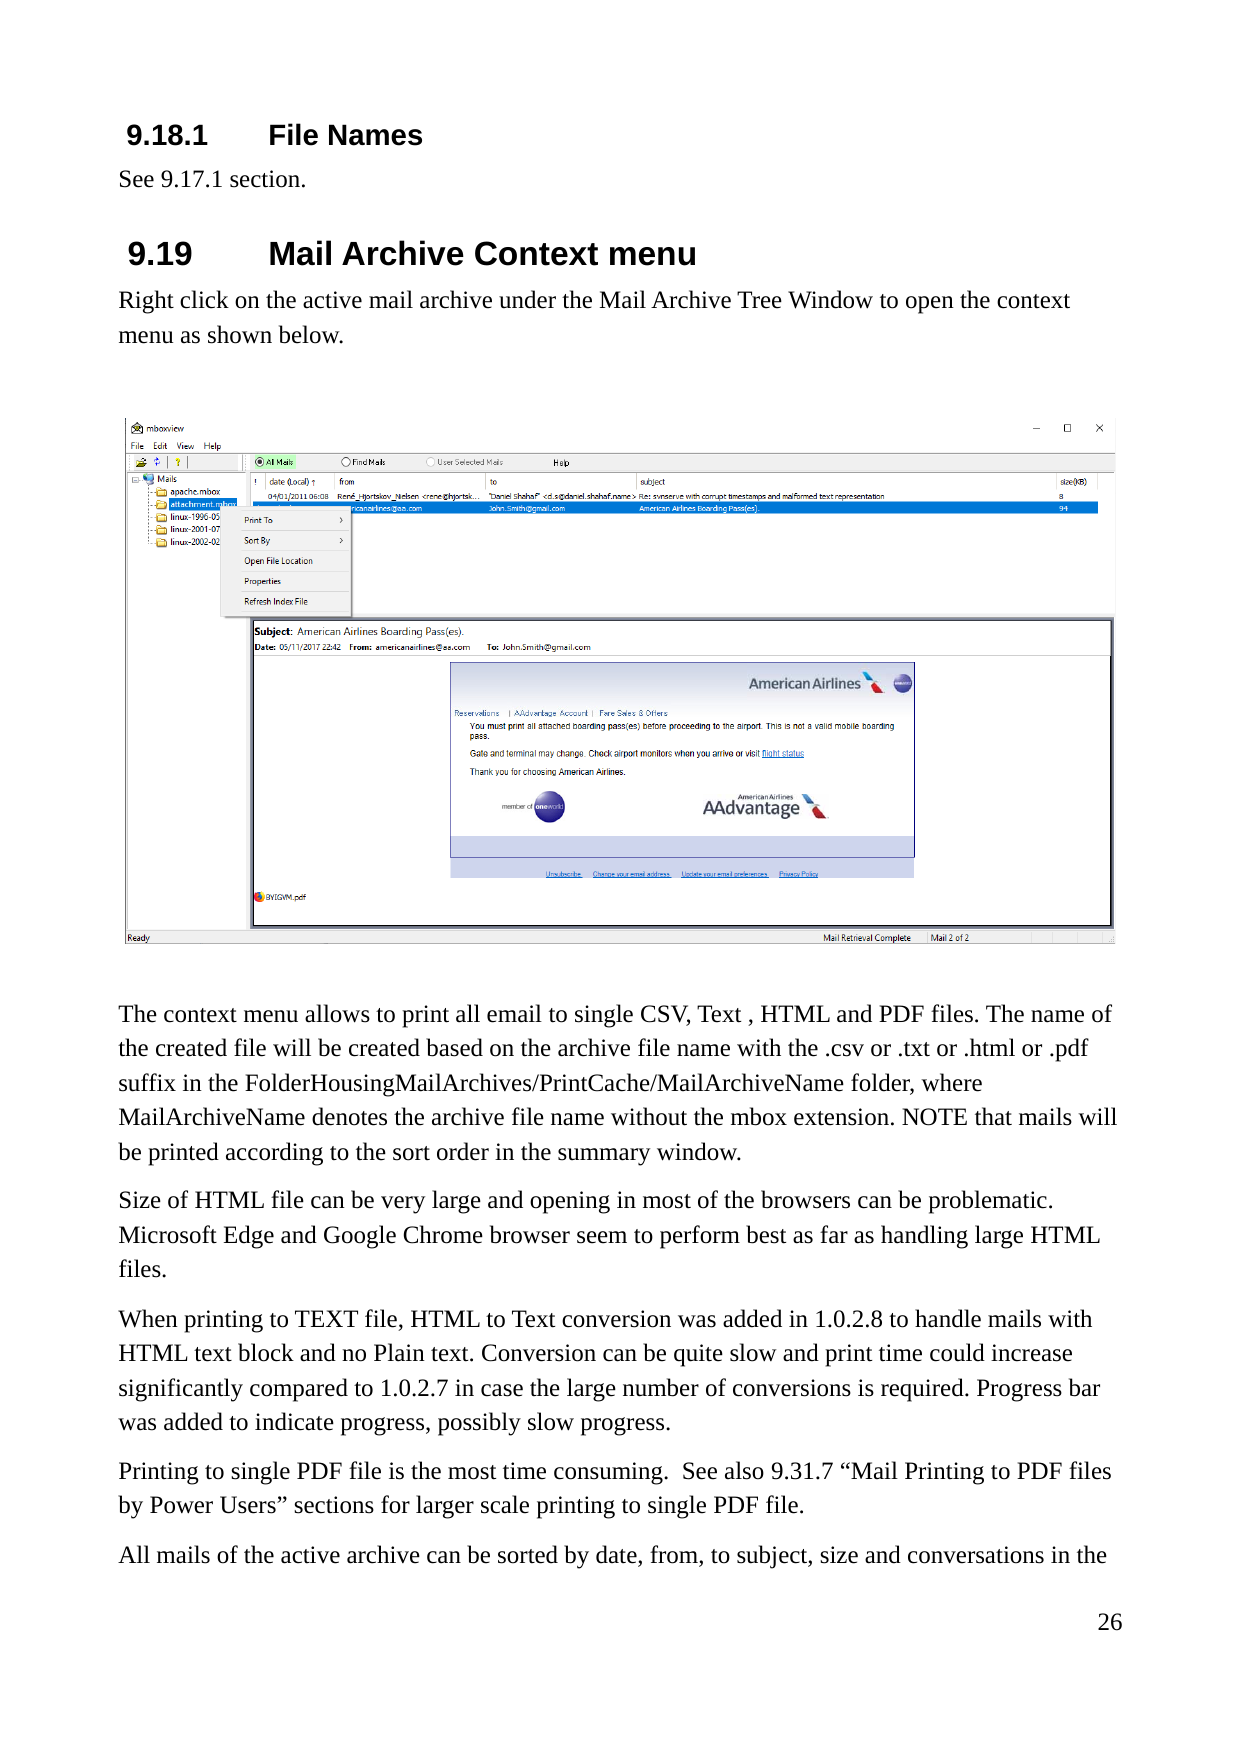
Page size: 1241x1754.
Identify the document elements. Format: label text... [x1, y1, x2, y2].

text The context menu allows to print all email to single CSV, Text , HTML and PDF files. The name of the created file will be created based on the archive file name with the .csv or .txt or .html or .pdf suffix in the FolderHousingMailArchives/PrintCache/MailArchiveName folder, where MailArchiveName denotes the archive file name without the mbox extension. NOTE that mails will be printed according to the sort order in the summary window. [118, 999, 1122, 1165]
subtitle File Names [118, 118, 1122, 152]
text See 9.17.1 section. [118, 164, 1122, 193]
text All mails of the active archive can be sorted by date, from, to subject, size and conversations in the [118, 1540, 1122, 1568]
text When printing to TEXT file, HTML to Text conversion was added in 1.0.2.8 to handle mails with HTML text block and no Plain text. Conversion can be quite slow and print time could increase significantly compared to 1.0.2.7 in case the large number of conversions is required. Progress bar was added to indicate progress, possibly slow progress. [118, 1304, 1122, 1436]
subtitle Mail Archive Context menu [118, 234, 1122, 273]
picture [125, 418, 1116, 944]
text Right click on the active mail archive under the Mail Archive Tree Window to open the context menu as shown below. [118, 285, 1122, 349]
text Printing to single PDF file is the most time consuming. See also 9.31.7 “Mail Printing to PDF files by Power Users” sections for larger scale printing to single PDF file. [118, 1456, 1122, 1519]
text Size of HTML file can be very large and opening in most of the browsers can be problematic. Microsoft Edge and Google Chrome browser seem to perform best as far as handling large HTML files. [118, 1186, 1122, 1283]
